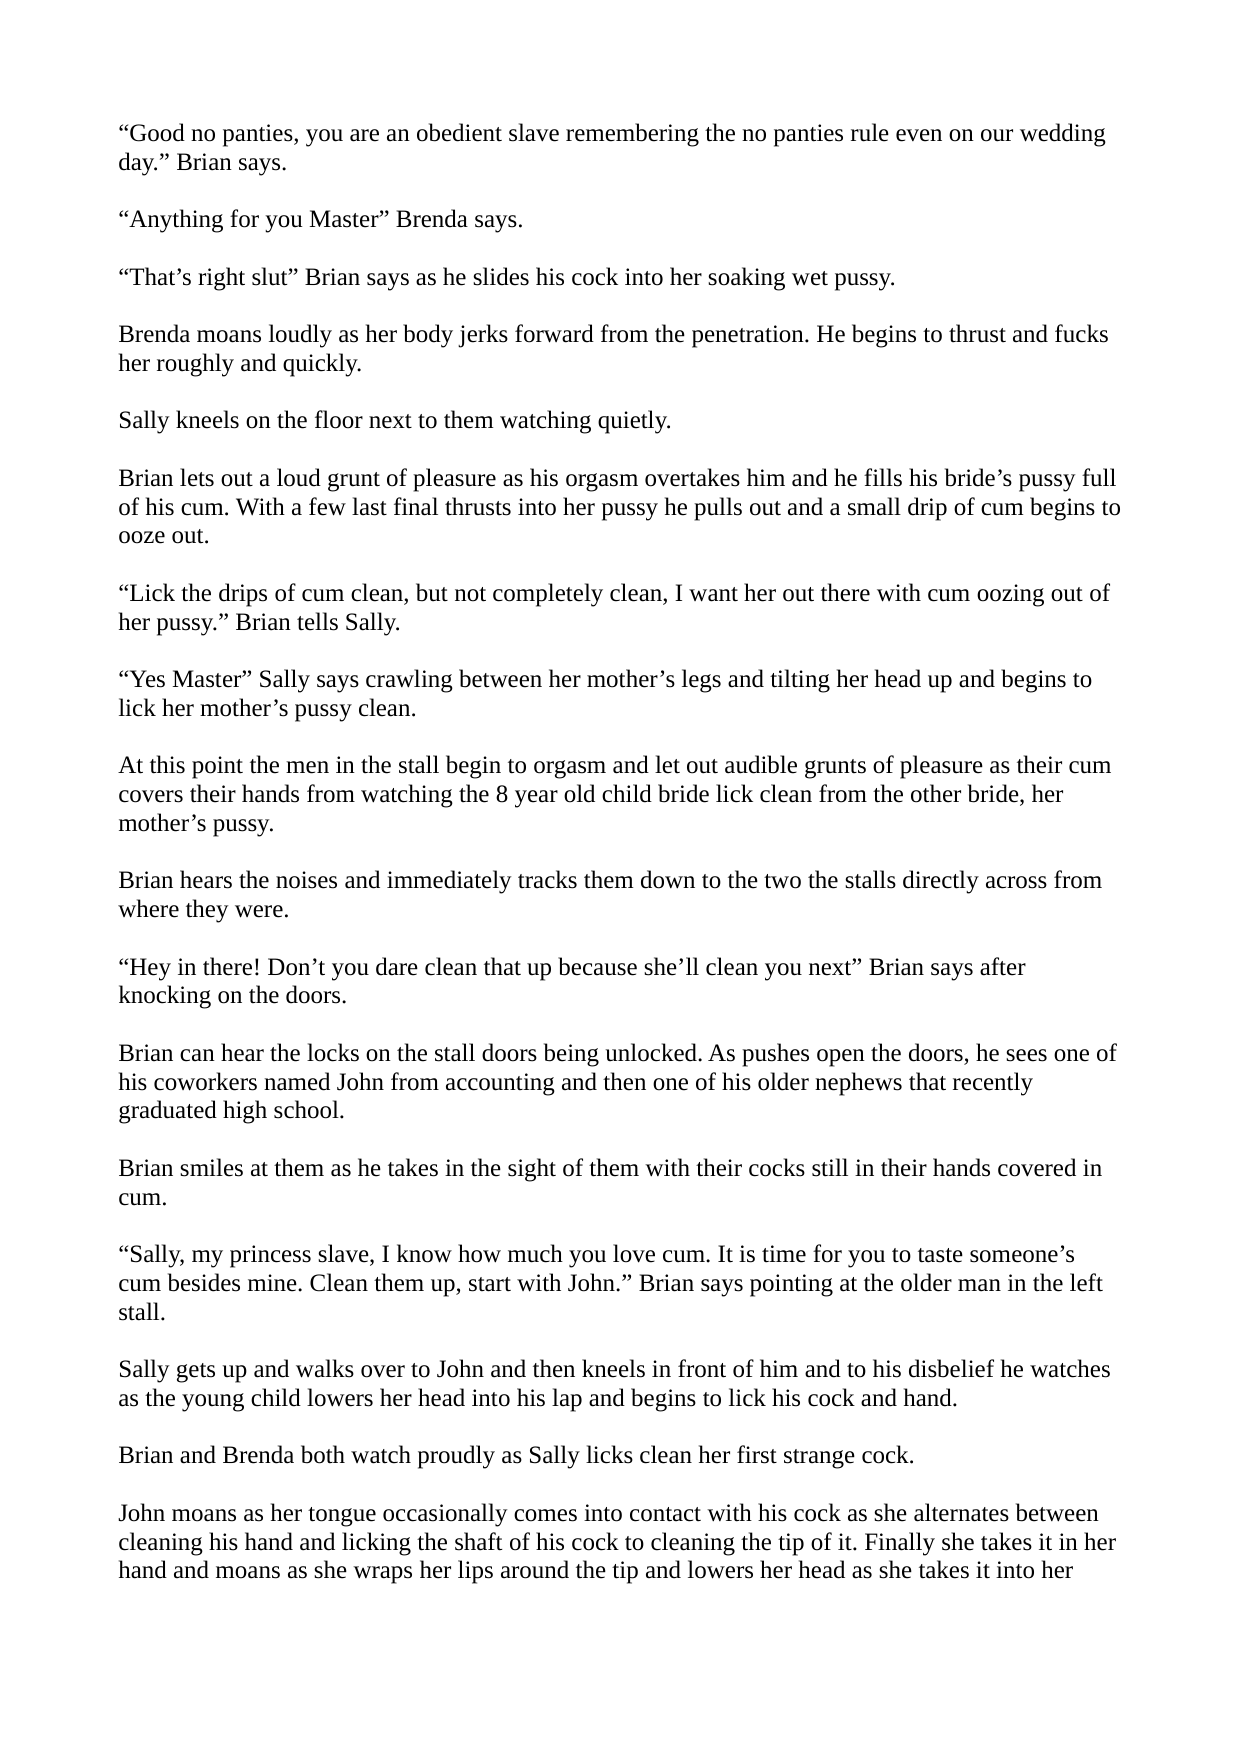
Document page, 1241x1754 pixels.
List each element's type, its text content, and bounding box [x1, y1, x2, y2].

text John moans as her tongue occasionally comes into contact with his cock as she alternates between cleaning his hand and licking the shaft of his cock to cleaning the tip of it. Finally she takes it in her hand and moans as she wraps her lips around the tip and lowers her head as she takes it into her [118, 1498, 1122, 1584]
text Sally gets up and walks over to John and then kneels in front of him and to his disbelief he watches as the young child lowers her head into his lap and begins to lick his cock and hand. [118, 1354, 1122, 1412]
text “Anything for you Master” Brenda says. [118, 204, 1122, 233]
text Brian smiles at them as he takes in the sight of them with their cocks still in their hands covered in cum. [118, 1153, 1122, 1211]
text Brian lets out a loud grunt of pleasure as his orgasm overtakes him and he fills his bride’s pussy full of his cum. With a few last final thrusts into her pussy he pulls out and a small drip of cum begins to ooze out. [118, 463, 1122, 549]
text Brian and Brenda both watch proudly as Sally licks clean her first strange cock. [118, 1441, 1122, 1469]
text “Sally, my princess slave, I know how much you love cum. It is time for you to taste someone’s cum besides mine. Clean them up, start with John.” Brian says pointing at the older man in the left stall. [118, 1239, 1122, 1326]
text Brian hears the noises and immediately tracks them down to the two the stalls directly across from where they were. [118, 866, 1122, 923]
text Brenda moans loudly as her body jerks forward from the penetration. He begins to thrust and fucks her roughly and quickly. [118, 319, 1122, 377]
text “Yes Master” Sally says crawling between her mother’s legs and tilting her head up and begins to lick her mother’s pussy clean. [118, 664, 1122, 722]
text “That’s right slut” Brian says as he slides his cock into her soaking wet pussy. [118, 262, 1122, 291]
text Sally kneels on the floor next to them watching quietly. [118, 406, 1122, 434]
text Brian can hear the locks on the stall doors being unlocked. As pushes open the doors, he sees one of his coworkers named John from accounting and then one of his older nephews that recently graduated high school. [118, 1038, 1122, 1124]
text “Lick the drips of cum clean, but not completely clean, I want her out there with cum oozing out of her pussy.” Brian tells Sally. [118, 578, 1122, 636]
text “Hey in there! Don’t you dare clean that up because she’ll clean you next” Brian says after knocking on the doors. [118, 952, 1122, 1009]
text “Good no panties, you are an obedient slave remembering the no panties rule even on our wedding day.” Brian says. [118, 118, 1122, 176]
text At this point the men in the stall begin to orgasm and let out audible grunts of pleasure as their cum covers their hands from watching the 8 year old child bride lick clean from the other bride, her mother’s pussy. [118, 751, 1122, 837]
